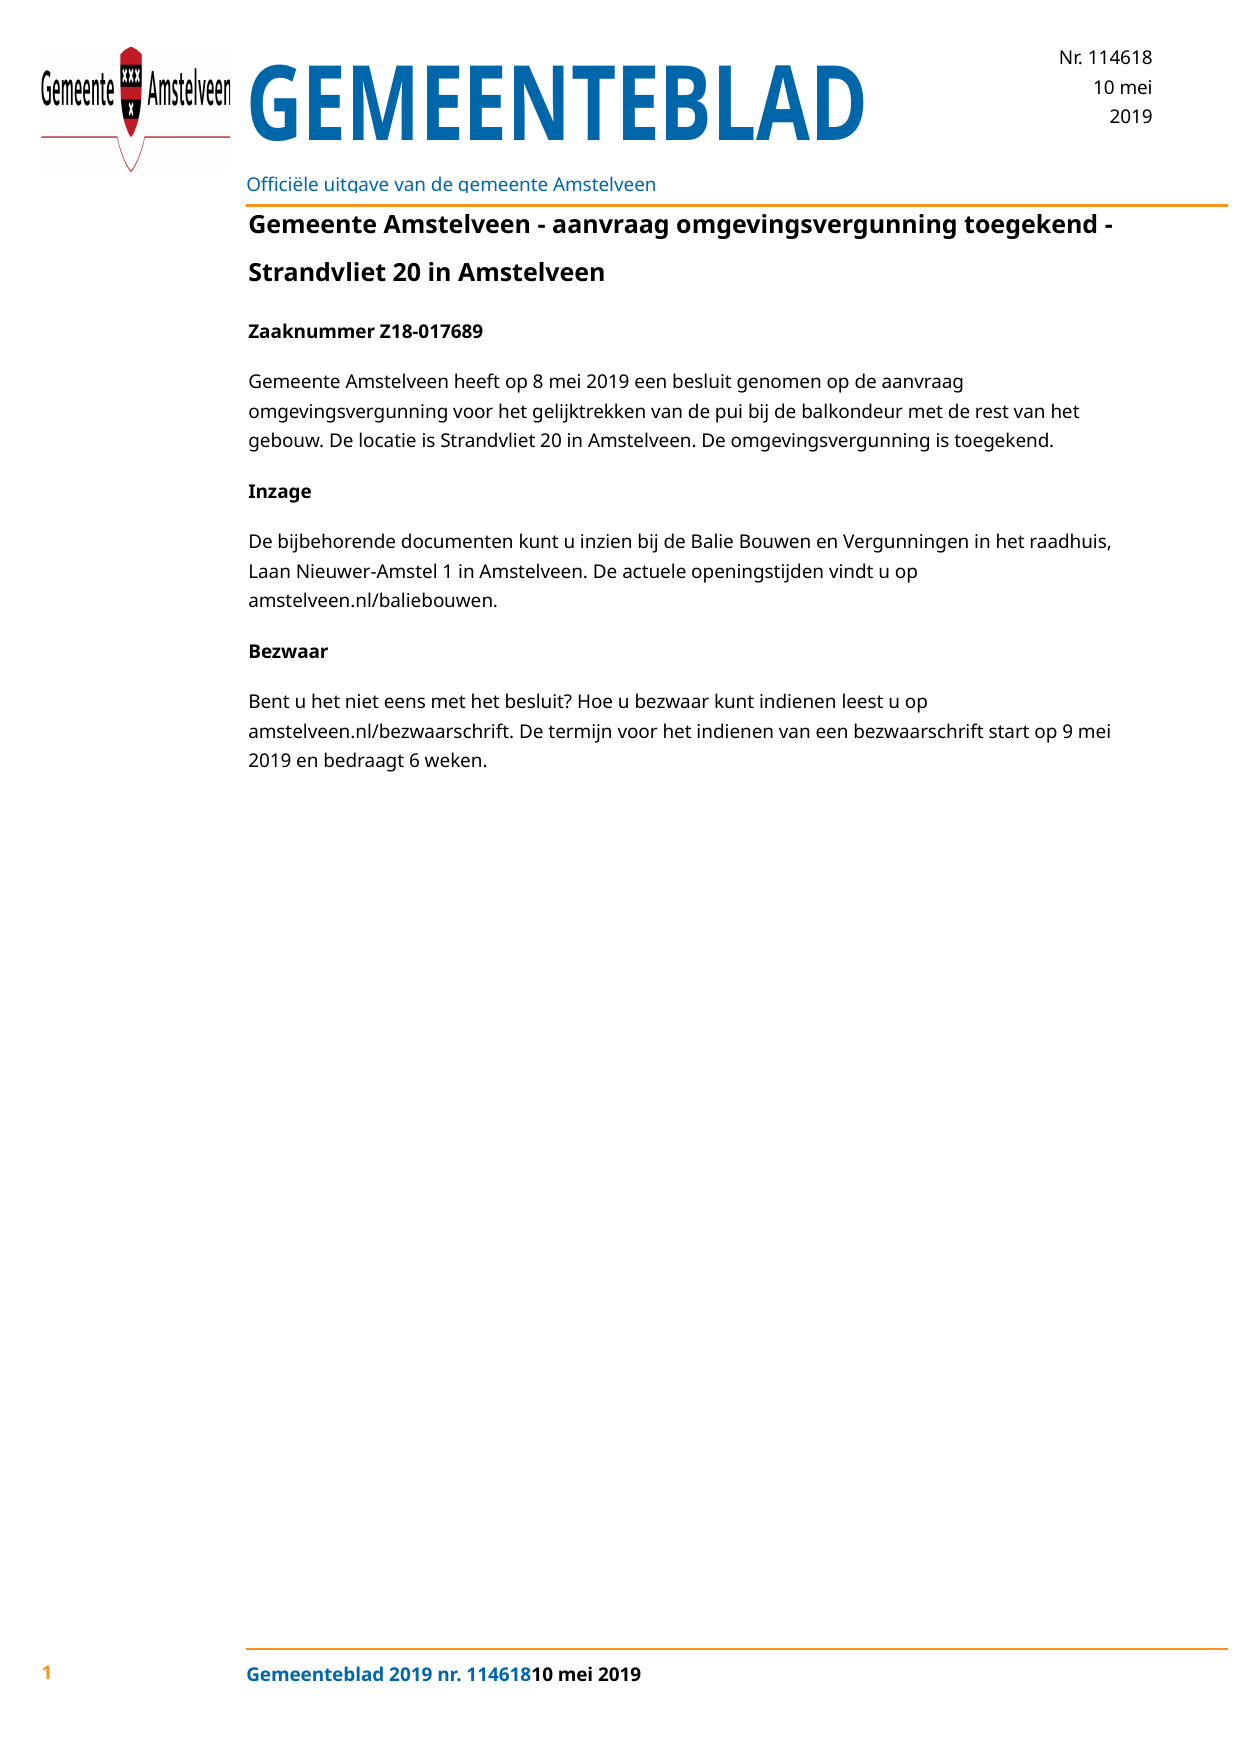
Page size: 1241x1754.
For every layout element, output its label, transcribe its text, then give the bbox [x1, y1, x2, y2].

text Bent u het niet eens met het besluit? Hoe u bezwaar kunt indienen leest u op amstelveen.nl/bezwaarschrift. De termijn voor het indienen van een bezwaarschrift start op 9 mei 2019 en bedraagt 6 weken. [248, 688, 1152, 773]
text Zaaknummer Z18-017689 [248, 318, 1152, 344]
picture [41, 47, 231, 172]
text Gemeente Amstelveen heeft op 8 mei 2019 een besluit genomen op de aanvraag omgevingsvergunning voor het gelijktrekken van de pui bij de balkondeur met de rest van het gebouw. De locatie is Strandvliet 20 in Amstelveen. De omgevingsvergunning is toegekend. [248, 368, 1152, 453]
text De bijbehorende documenten kunt u inzien bij de Balie Bouwen en Vergunningen in het raadhuis, Laan Nieuwer-Amstel 1 in Amstelveen. De actuele openingstijden vindt u op amstelveen.nl/baliebouwen. [248, 528, 1152, 613]
text Bezwaar [248, 638, 1152, 664]
text Inzage [248, 478, 1152, 504]
text Gemeente Amstelveen - aanvraag omgevingsvergunning toegekend - Strandvliet 20 in Amstelveen [248, 207, 1152, 288]
